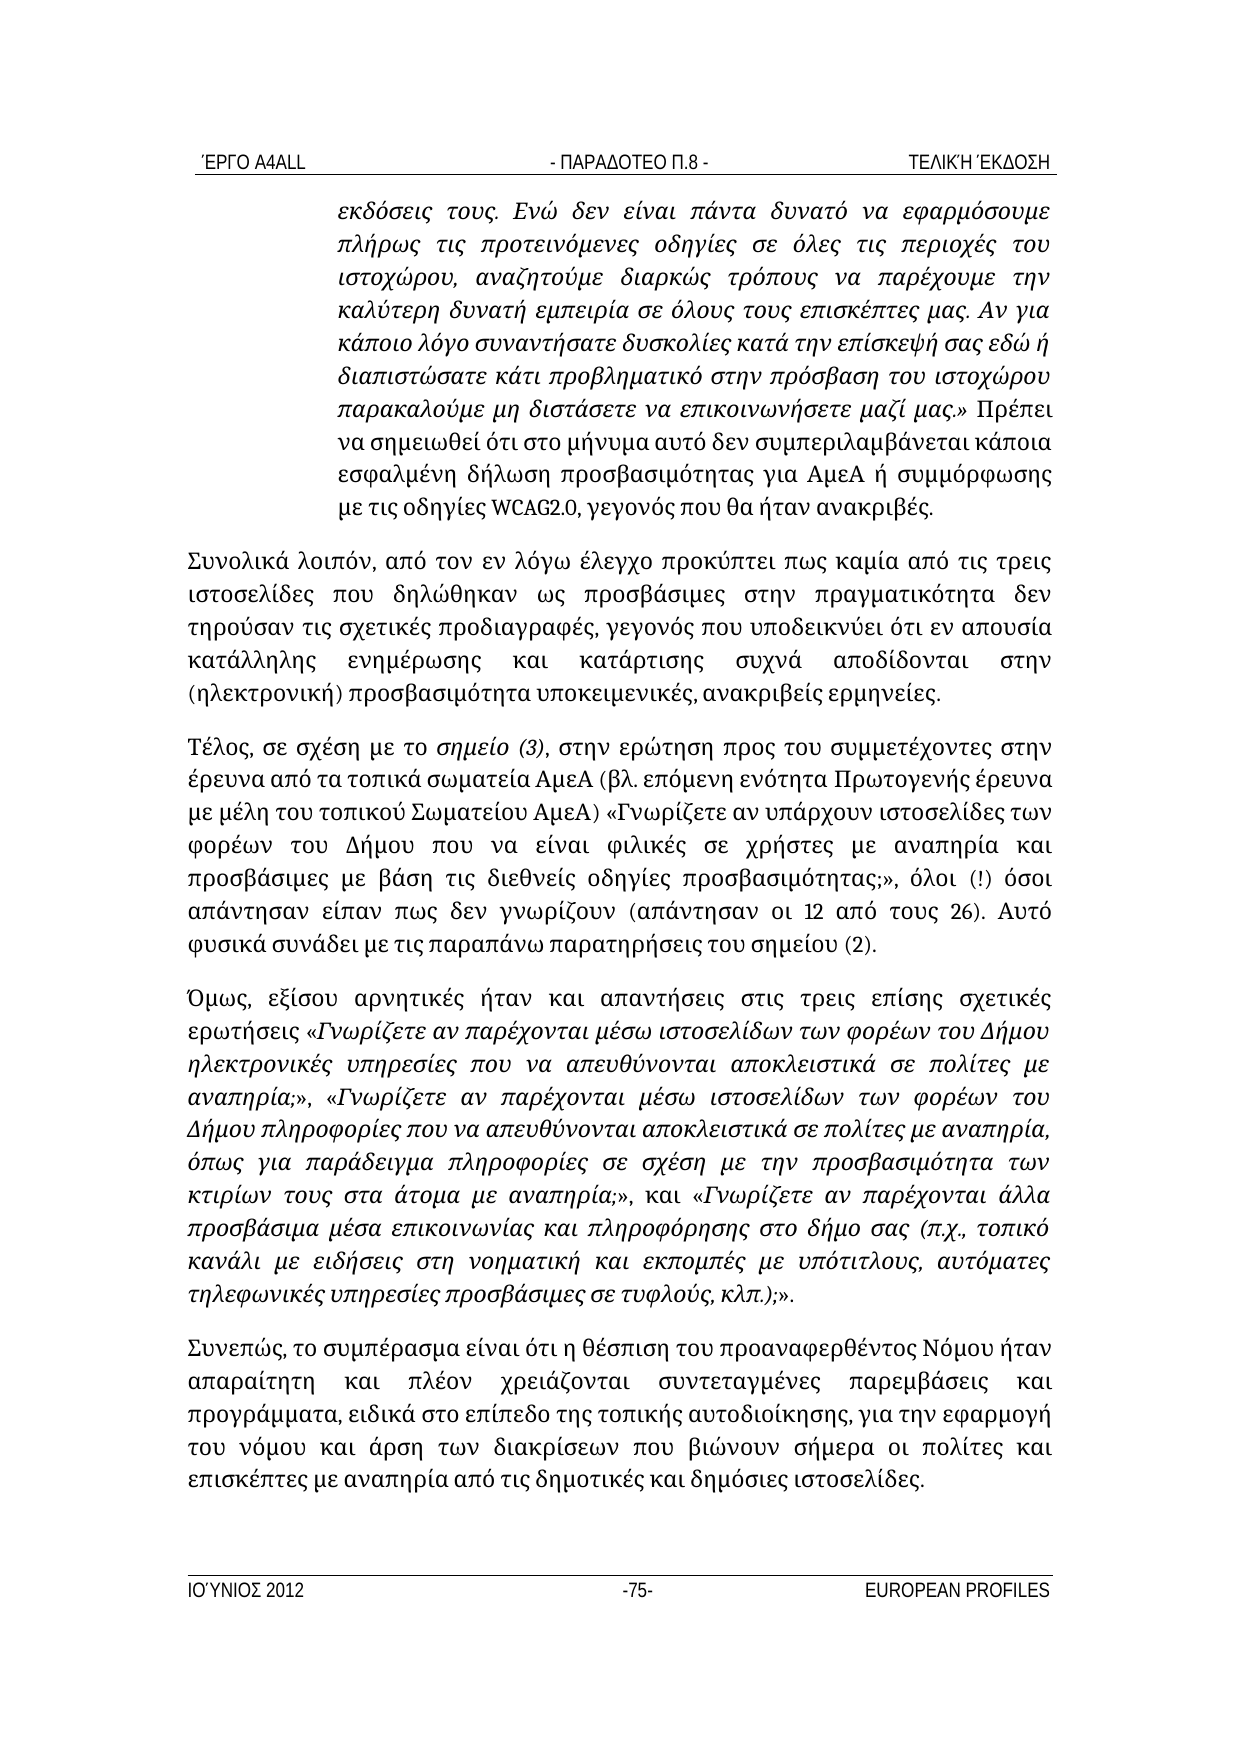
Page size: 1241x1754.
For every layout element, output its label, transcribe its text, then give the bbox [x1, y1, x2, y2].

text Συνολικά λοιπόν, από τον εν λόγω έλεγχο προκύπτει πως καμία από τις τρεις ιστοσελίδες που δηλώθηκαν ως προσβάσιμες στην πραγματικότητα δεν τηρούσαν τις σχετικές προδιαγραφές, γεγονός που υποδεικνύει ότι εν απουσία κατάλληλης ενημέρωσης και κατάρτισης συχνά αποδίδονται στην (ηλεκτρονική) προσβασιμότητα υποκειμενικές, ανακριβείς ερμηνείες. [187, 549, 1053, 707]
text Όμως, εξίσου αρνητικές ήταν και απαντήσεις στις τρεις επίσης σχετικές ερωτήσεις «Γνωρίζετε αν παρέχονται μέσω ιστοσελίδων των φορέων του Δήμου ηλεκτρονικές υπηρεσίες που να απευθύνονται αποκλειστικά σε πολίτες με αναπηρία;», «Γνωρίζετε αν παρέχονται μέσω ιστοσελίδων των φορέων του Δήμου πληροφορίες που να απευθύνονται αποκλειστικά σε πολίτες με αναπηρία, όπως για παράδειγμα πληροφορίες σε σχέση με την προσβασιμότητα των κτιρίων τους στα άτομα με αναπηρία;», και «Γνωρίζετε αν παρέχονται άλλα προσβάσιμα μέσα επικοινωνίας και πληροφόρησης στο δήμο σας (π.χ., τοπικό κανάλι με ειδήσεις στη νοηματική και εκπομπές με υπότιτλους, αυτόματες τηλεφωνικές υπηρεσίες προσβάσιμες σε τυφλούς, κλπ.);». [187, 986, 1053, 1308]
text Συνεπώς, το συμπέρασμα είναι ότι η θέσπιση του προαναφερθέντος Νόμου ήταν απαραίτητη και πλέον χρειάζονται συντεταγμένες παρεμβάσεις και προγράμματα, ειδικά στο επίπεδο της τοπικής αυτοδιοίκησης, για την εφαρμογή του νόμου και άρση των διακρίσεων που βιώνουν σήμερα οι πολίτες και επισκέπτες με αναπηρία από τις δημοτικές και δημόσιες ιστοσελίδες. [187, 1336, 1053, 1494]
text Τέλος, σε σχέση με το σημείο (3), στην ερώτηση προς του συμμετέχοντες στην έρευνα από τα τοπικά σωματεία ΑμεΑ (βλ. επόμενη ενότητα Πρωτογενής έρευνα με μέλη του τοπικού Σωματείου ΑμεΑ) «Γνωρίζετε αν υπάρχουν ιστοσελίδες των φορέων του Δήμου που να είναι φιλικές σε χρήστες με αναπηρία και προσβάσιμες με βάση τις διεθνείς οδηγίες προσβασιμότητας;», όλοι (!) όσοι απάντησαν είπαν πως δεν γνωρίζουν (απάντησαν οι 12 από τους 26). Αυτό φυσικά συνάδει με τις παραπάνω παρατηρήσεις του σημείου (2). [187, 734, 1053, 958]
list εκδόσεις τους. Ενώ δεν είναι πάντα δυνατό να εφαρμόσουμε πλήρως τις προτεινόμενες οδηγίες σε όλες τις περιοχές του ιστοχώρου, αναζητούμε διαρκώς τρόπους να παρέχουμε την καλύτερη δυνατή εμπειρία σε όλους τους επισκέπτες μας. Αν για κάποιο λόγο συναντήσατε δυσκολίες κατά την επίσκεψή σας εδώ ή διαπιστώσατε κάτι προβληματικό στην πρόσβαση του ιστοχώρου παρακαλούμε μη διστάσετε να επικοινωνήσετε μαζί μας.» Πρέπει να σημειωθεί ότι στο μήνυμα αυτό δεν συμπεριλαμβάνεται κάποια εσφαλμένη δήλωση προσβασιμότητας για ΑμεΑ ή συμμόρφωσης με τις οδηγίες WCAG2.0, γεγονός που θα ήταν ανακριβές. [300, 199, 1053, 522]
